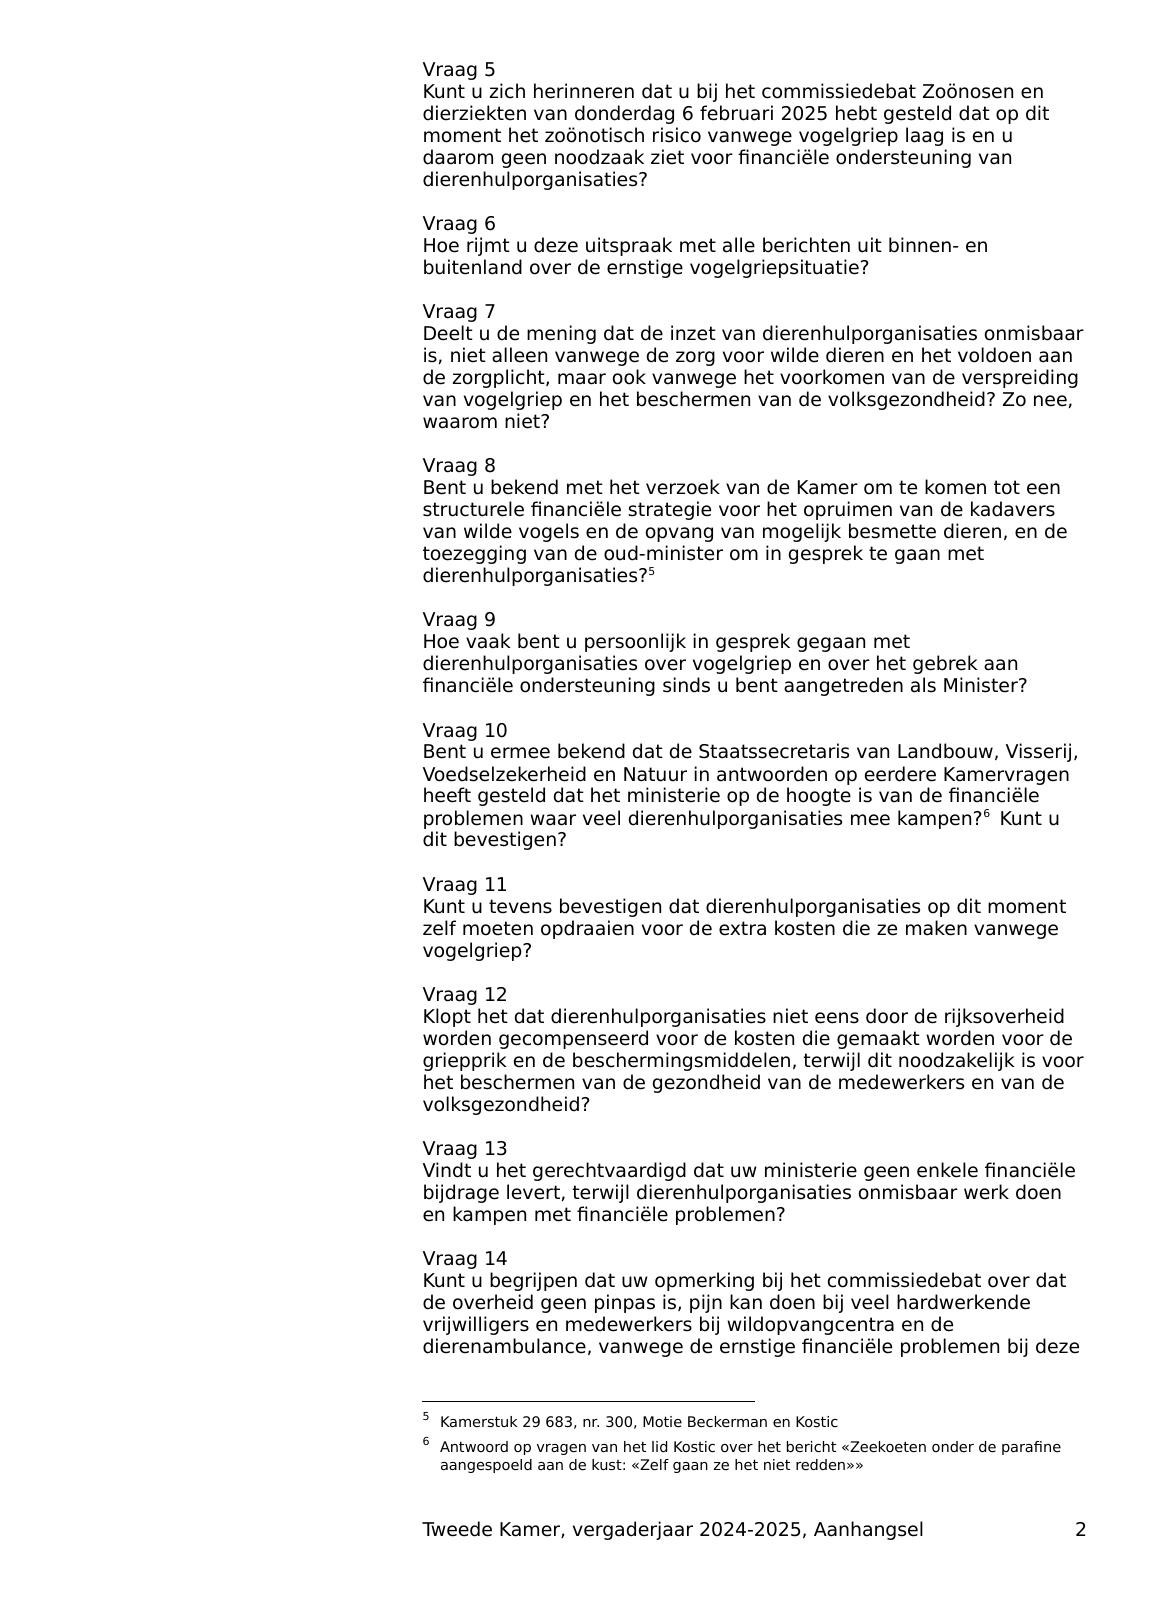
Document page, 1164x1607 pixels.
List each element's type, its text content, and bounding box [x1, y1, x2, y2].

text Vraag 13 [422, 1138, 1087, 1160]
text Kunt u tevens bevestigen dat dierenhulporganisaties op dit moment zelf moeten opdraaien voor de extra kosten die ze maken vanwege vogelgriep? [422, 896, 1087, 961]
text Kunt u begrijpen dat uw opmerking bij het commissiedebat over dat de overheid geen pinpas is, pijn kan doen bij veel hardwerkende vrijwilligers en medewerkers bij wildopvangcentra en de dierenambulance, vanwege de ernstige financiële problemen bij deze [422, 1270, 1087, 1358]
text Vraag 12 [422, 984, 1087, 1006]
text Vraag 6 [422, 213, 1087, 235]
text Kunt u zich herinneren dat u bij het commissiedebat Zoönosen en dierziekten van donderdag 6 februari 2025 hebt gesteld dat op dit moment het zoönotisch risico vanwege vogelgriep laag is en u daarom geen noodzaak ziet voor financiële ondersteuning van dierenhulporganisaties? [422, 81, 1087, 191]
text Vraag 7 [422, 301, 1087, 323]
text Vraag 14 [422, 1248, 1087, 1270]
text Vraag 9 [422, 609, 1087, 631]
text Vraag 10 [422, 719, 1087, 741]
text Hoe rijmt u deze uitspraak met alle berichten uit binnen- en buitenland over de ernstige vogelgriepsituatie? [422, 235, 1087, 279]
text Hoe vaak bent u persoonlijk in gesprek gegaan met dierenhulporganisaties over vogelgriep en over het gebrek aan financiële ondersteuning sinds u bent aangetreden als Minister? [422, 631, 1087, 697]
text Antwoord op vragen van het lid Kostic over het bericht «Zeekoeten onder de parafine aangespoeld aan de kust: «Zelf gaan ze het niet redden»» [422, 1435, 1087, 1474]
text Vraag 11 [422, 873, 1087, 896]
text Klopt het dat dierenhulporganisaties niet eens door de rijksoverheid worden gecompenseerd voor de kosten die gemaakt worden voor de griepprik en de beschermingsmiddelen, terwijl dit noodzakelijk is voor het beschermen van de gezondheid van de medewerkers en van de volksgezondheid? [422, 1006, 1087, 1116]
text Deelt u de mening dat de inzet van dierenhulporganisaties onmisbaar is, niet alleen vanwege de zorg voor wilde dieren en het voldoen aan de zorgplicht, maar ook vanwege het voorkomen van de verspreiding van vogelgriep en het beschermen van de volksgezondheid? Zo nee, waarom niet? [422, 323, 1087, 433]
text Bent u ermee bekend dat de Staatssecretaris van Landbouw, Visserij, Voedselzekerheid en Natuur in antwoorden op eerdere Kamervragen heeft gesteld dat het ministerie op de hoogte is van de financiële problemen waar veel dierenhulporganisaties mee kampen? Kunt u dit bevestigen? [422, 741, 1087, 851]
text Vraag 8 [422, 455, 1087, 477]
text Bent u bekend met het verzoek van de Kamer om te komen tot een structurele financiële strategie voor het opruimen van de kadavers van wilde vogels en de opvang van mogelijk besmette dieren, en de toezegging van de oud-minister om in gesprek te gaan met dierenhulporganisaties? [422, 477, 1087, 587]
text Kamerstuk 29 683, nr. 300, Motie Beckerman en Kostic [422, 1410, 1087, 1432]
text Vindt u het gerechtvaardigd dat uw ministerie geen enkele financiële bijdrage levert, terwijl dierenhulporganisaties onmisbaar werk doen en kampen met financiële problemen? [422, 1160, 1087, 1226]
text Vraag 5 [422, 59, 1087, 81]
